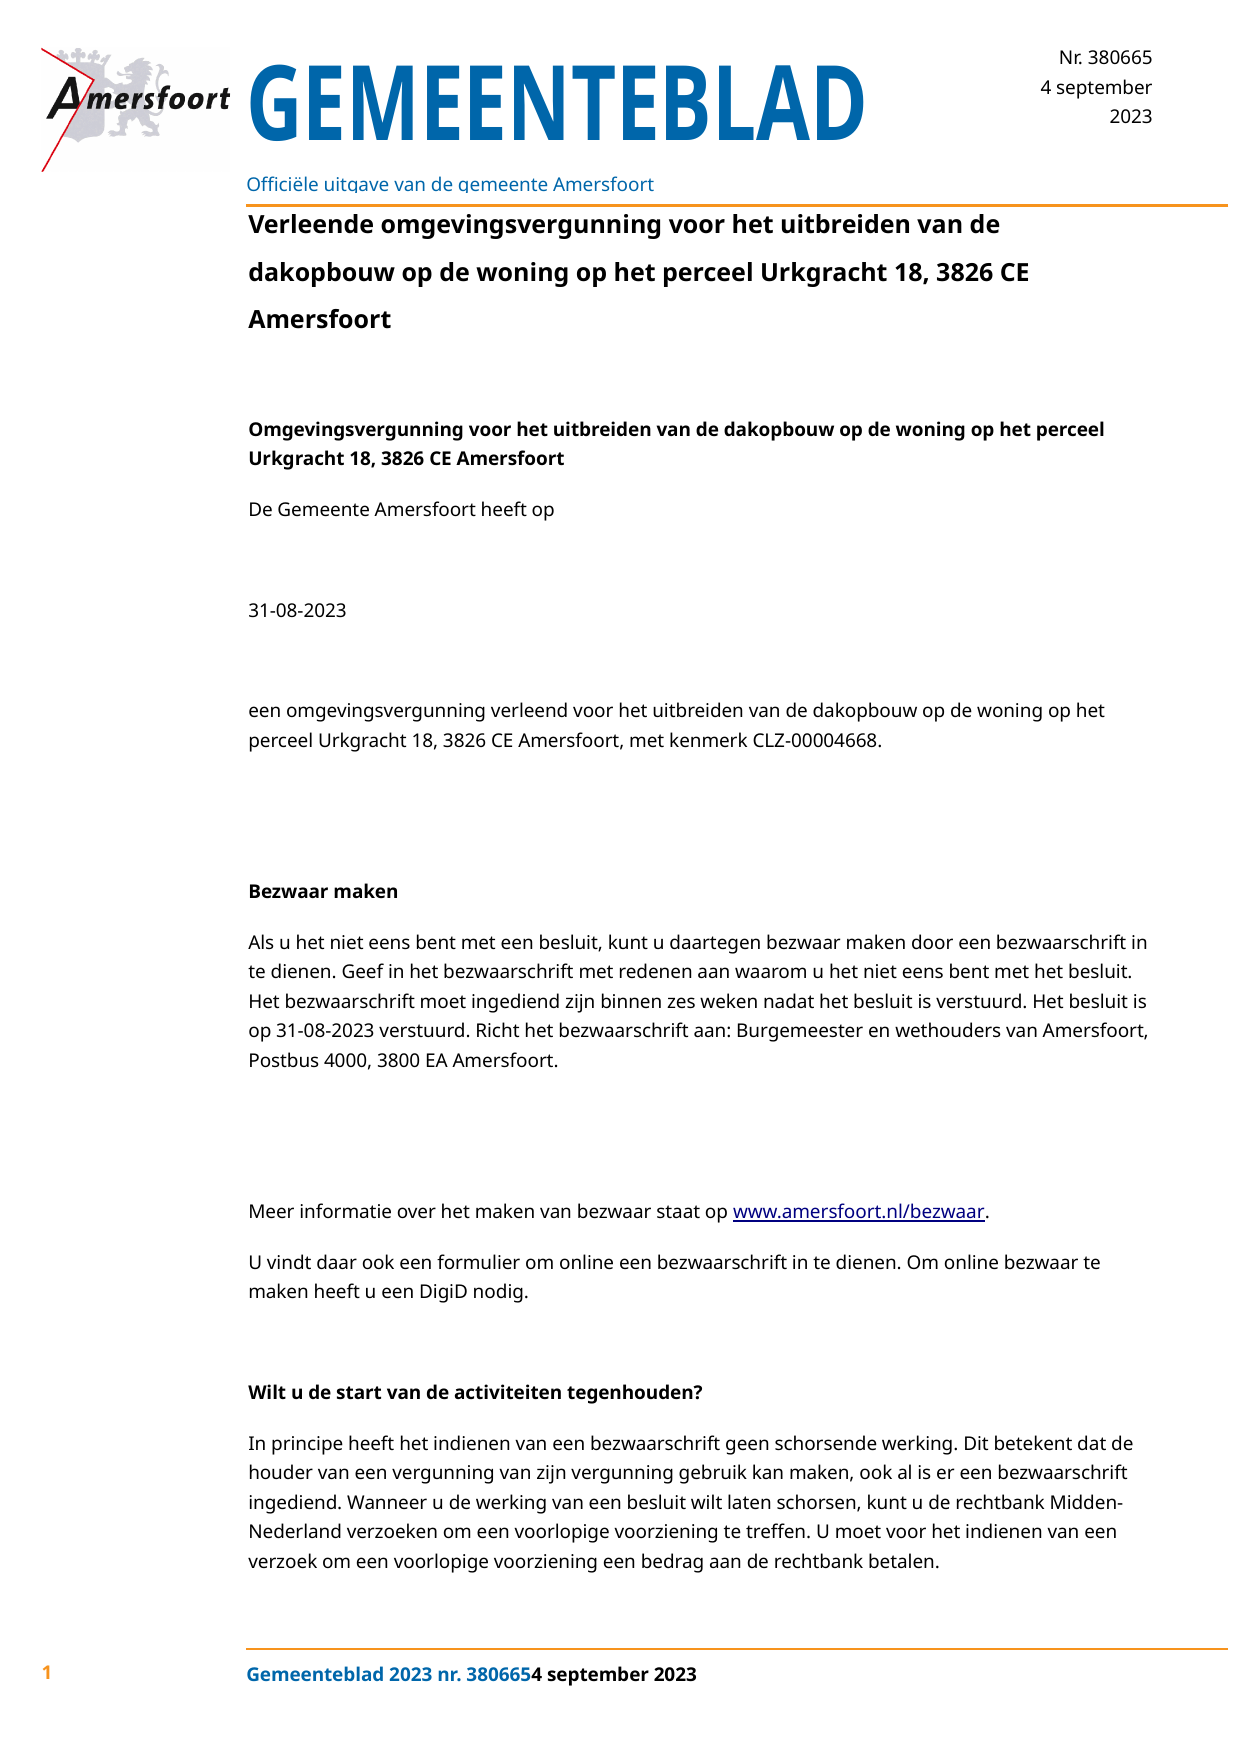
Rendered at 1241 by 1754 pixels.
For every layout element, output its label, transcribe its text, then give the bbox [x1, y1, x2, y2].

text 31-08-2023 [248, 597, 1152, 622]
text Verleende omgevingsvergunning voor het uitbreiden van de dakopbouw op de woning op het perceel Urkgracht 18, 3826 CE Amersfoort [248, 207, 1152, 336]
text U vindt daar ook een formulier om online een bezwaarschrift in te dienen. Om online bezwaar te maken heeft u een DigiD nodig. [248, 1249, 1152, 1304]
text Als u het niet eens bent met een besluit, kunt u daartegen bezwaar maken door een bezwaarschrift in te dienen. Geef in het bezwaarschrift met redenen aan waarom u het niet eens bent met het besluit. Het bezwaarschrift moet ingediend zijn binnen zes weken nadat het besluit is verstuurd. Het besluit is op 31-08-2023 verstuurd. Richt het bezwaarschrift aan: Burgemeester en wethouders van Amersfoort, Postbus 4000, 3800 EA Amersfoort. [248, 929, 1152, 1073]
picture [41, 47, 231, 172]
text Omgevingsvergunning voor het uitbreiden van de dakopbouw op de woning op het perceel Urkgracht 18, 3826 CE Amersfoort [248, 416, 1152, 471]
text De Gemeente Amersfoort heeft op [248, 496, 1152, 522]
text In principe heeft het indienen van een bezwaarschrift geen schorsende werking. Dit betekent dat de houder van een vergunning van zijn vergunning gebruik kan maken, ook al is er een bezwaarschrift ingediend. Wanneer u de werking van een besluit wilt laten schorsen, kunt u de rechtbank Midden-Nederland verzoeken om een voorlopige voorziening te treffen. U moet voor het indienen van een verzoek om een voorlopige voorziening een bedrag aan de rechtbank betalen. [248, 1430, 1152, 1574]
text een omgevingsvergunning verleend voor het uitbreiden van de dakopbouw op de woning op het perceel Urkgracht 18, 3826 CE Amersfoort, met kenmerk CLZ-00004668. [248, 698, 1152, 753]
text Bezwaar maken [248, 878, 1152, 904]
text Meer informatie over het maken van bezwaar staat op www.amersfoort.nl/bezwaar. [248, 1198, 1152, 1224]
text Wilt u de start van de activiteiten tegenhouden? [248, 1379, 1152, 1405]
